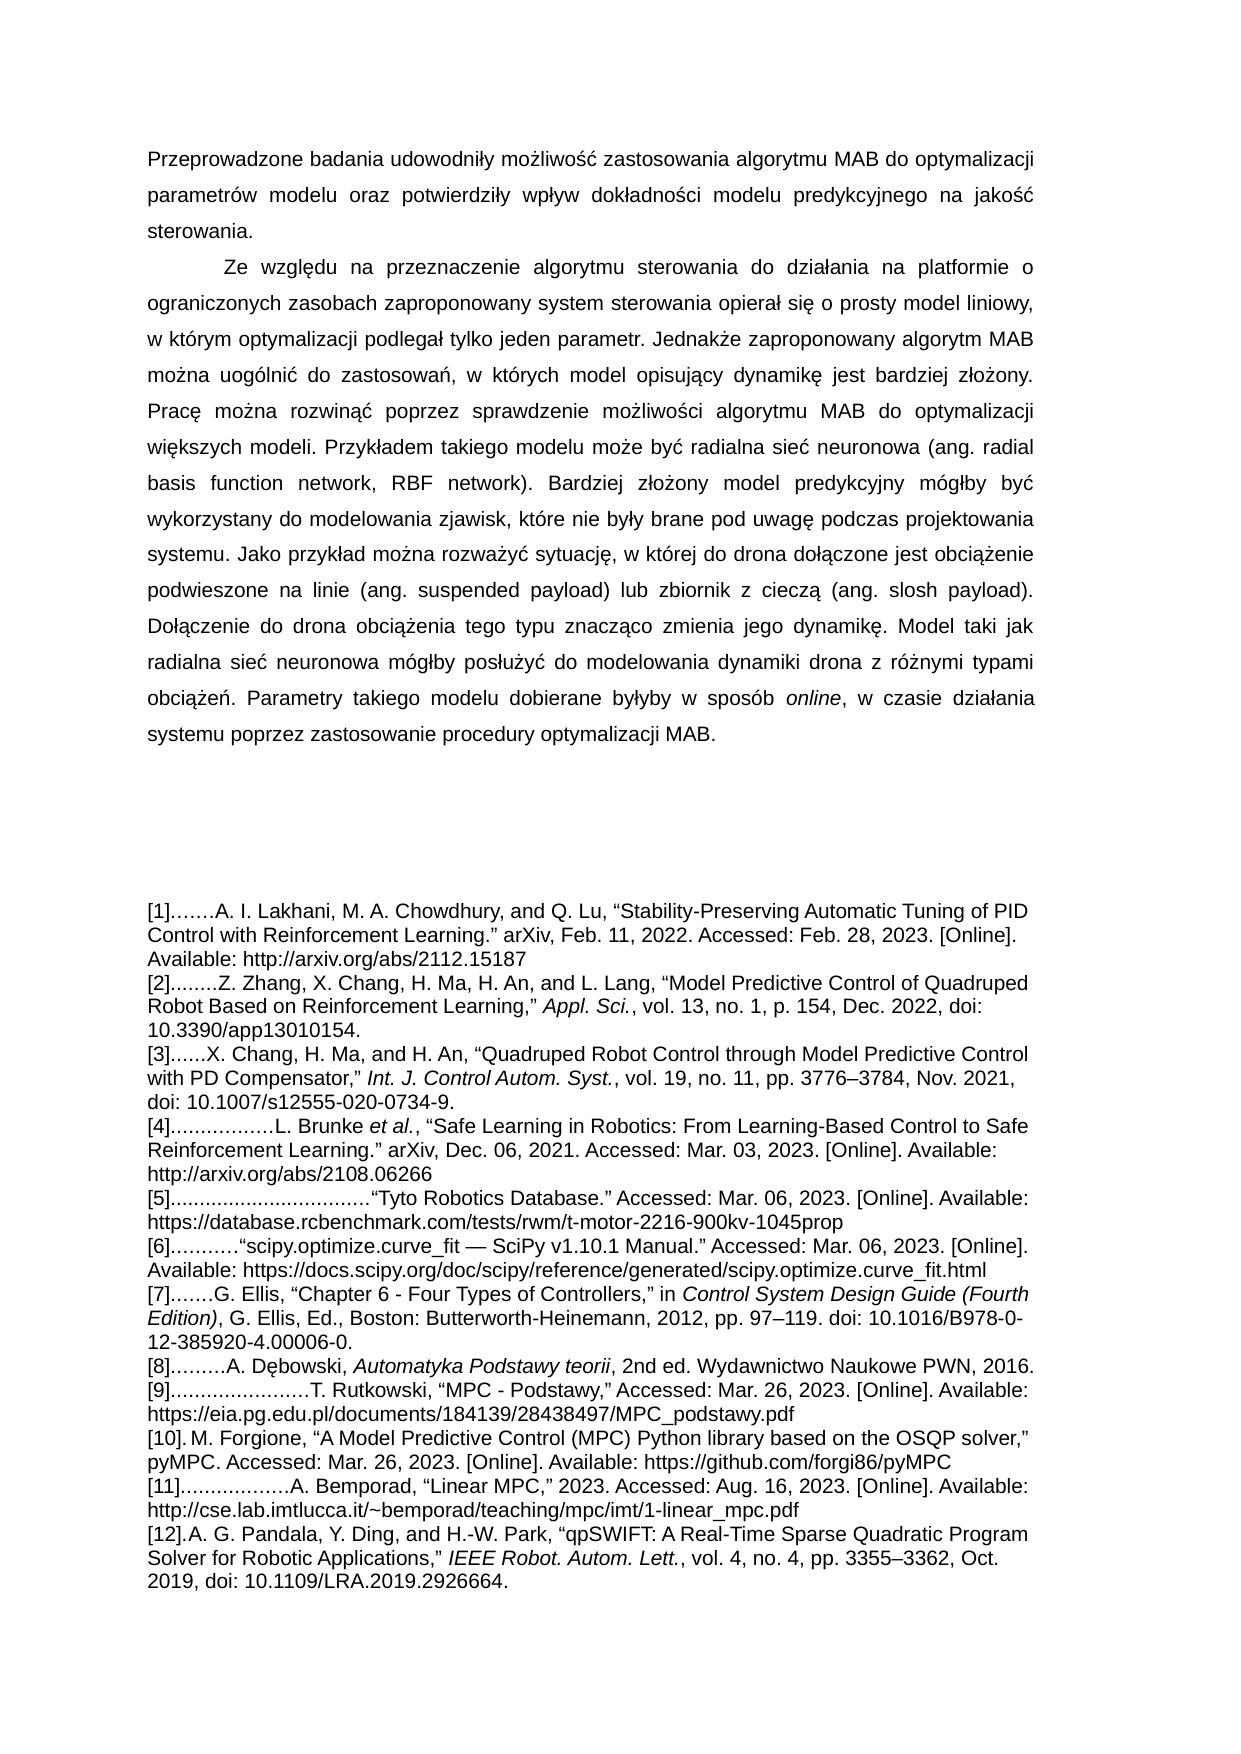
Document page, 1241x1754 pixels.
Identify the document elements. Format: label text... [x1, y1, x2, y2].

text [8] A. Dębowski, Automatyka Podstawy teorii, 2nd ed. Wydawnictwo Naukowe PWN, 2016. [147, 1354, 1035, 1378]
text [7] G. Ellis, “Chapter 6 - Four Types of Controllers,” in Control System Design Guide (Fourth Edition), G. Ellis, Ed., Boston: Butterworth-Heinemann, 2012, pp. 97–119. doi: 10.1016/B978-0-12-385920-4.00006-0. [147, 1282, 1035, 1354]
text [5] “Tyto Robotics Database.” Accessed: Mar. 06, 2023. [Online]. Available: https://database.rcbenchmark.com/tests/rwm/t-motor-2216-900kv-1045prop [147, 1186, 1035, 1234]
text [1] A. I. Lakhani, M. A. Chowdhury, and Q. Lu, “Stability-Preserving Automatic Tuning of PID Control with Reinforcement Learning.” arXiv, Feb. 11, 2022. Accessed: Feb. 28, 2023. [Online]. Available: http://arxiv.org/abs/2112.15187 [147, 898, 1035, 970]
text [9] T. Rutkowski, “MPC - Podstawy,” Accessed: Mar. 26, 2023. [Online]. Available: https://eia.pg.edu.pl/documents/184139/28438497/MPC_podstawy.pdf [147, 1378, 1035, 1426]
text Przeprowadzone badania udowodniły możliwość zastosowania algorytmu MAB do optymalizacji parametrów modelu oraz potwierdziły wpływ dokładności modelu predykcyjnego na jakość sterowania. [147, 147, 1035, 243]
text [10] M. Forgione, “A Model Predictive Control (MPC) Python library based on the OSQP solver,” pyMPC. Accessed: Mar. 26, 2023. [Online]. Available: https://github.com/forgi86/pyMPC [147, 1426, 1035, 1473]
text [3] X. Chang, H. Ma, and H. An, “Quadruped Robot Control through Model Predictive Control with PD Compensator,” Int. J. Control Autom. Syst., vol. 19, no. 11, pp. 3776–3784, Nov. 2021, doi: 10.1007/s12555-020-0734-9. [147, 1042, 1035, 1114]
text [4] L. Brunke et al., “Safe Learning in Robotics: From Learning-Based Control to Safe Reinforcement Learning.” arXiv, Dec. 06, 2021. Accessed: Mar. 03, 2023. [Online]. Available: http://arxiv.org/abs/2108.06266 [147, 1114, 1035, 1186]
text [2] Z. Zhang, X. Chang, H. Ma, H. An, and L. Lang, “Model Predictive Control of Quadruped Robot Based on Reinforcement Learning,” Appl. Sci., vol. 13, no. 1, p. 154, Dec. 2022, doi: 10.3390/app13010154. [147, 970, 1035, 1042]
text [11] A. Bemporad, “Linear MPC,” 2023. Accessed: Aug. 16, 2023. [Online]. Available: http://cse.lab.imtlucca.it/~bemporad/teaching/mpc/imt/1-linear_mpc.pdf [147, 1473, 1035, 1521]
text [6] “scipy.optimize.curve_fit — SciPy v1.10.1 Manual.” Accessed: Mar. 06, 2023. [Online]. Available: https://docs.scipy.org/doc/scipy/reference/generated/scipy.optimize.curve_fit.html [147, 1234, 1035, 1282]
text [12] A. G. Pandala, Y. Ding, and H.-W. Park, “qpSWIFT: A Real-Time Sparse Quadratic Program Solver for Robotic Applications,” IEEE Robot. Autom. Lett., vol. 4, no. 4, pp. 3355–3362, Oct. 2019, doi: 10.1109/LRA.2019.2926664. [147, 1521, 1035, 1593]
text Ze względu na przeznaczenie algorytmu sterowania do działania na platformie o ograniczonych zasobach zaproponowany system sterowania opierał się o prosty model liniowy, w którym optymalizacji podlegał tylko jeden parametr. Jednakże zaproponowany algorytm MAB można uogólnić do zastosowań, w których model opisujący dynamikę jest bardziej złożony. Pracę można rozwinąć poprzez sprawdzenie możliwości algorytmu MAB do optymalizacji większych modeli. Przykładem takiego modelu może być radialna sieć neuronowa (ang. radial basis function network, RBF network). Bardziej złożony model predykcyjny mógłby być wykorzystany do modelowania zjawisk, które nie były brane pod uwagę podczas projektowania systemu. Jako przykład można rozważyć sytuację, w której do drona dołączone jest obciążenie podwieszone na linie (ang. suspended payload) lub zbiornik z cieczą (ang. slosh payload). Dołączenie do drona obciążenia tego typu znacząco zmienia jego dynamikę. Model taki jak radialna sieć neuronowa mógłby posłużyć do modelowania dynamiki drona z różnymi typami obciążeń. Parametry takiego modelu dobierane byłyby w sposób online, w czasie działania systemu poprzez zastosowanie procedury optymalizacji MAB. [147, 255, 1035, 746]
